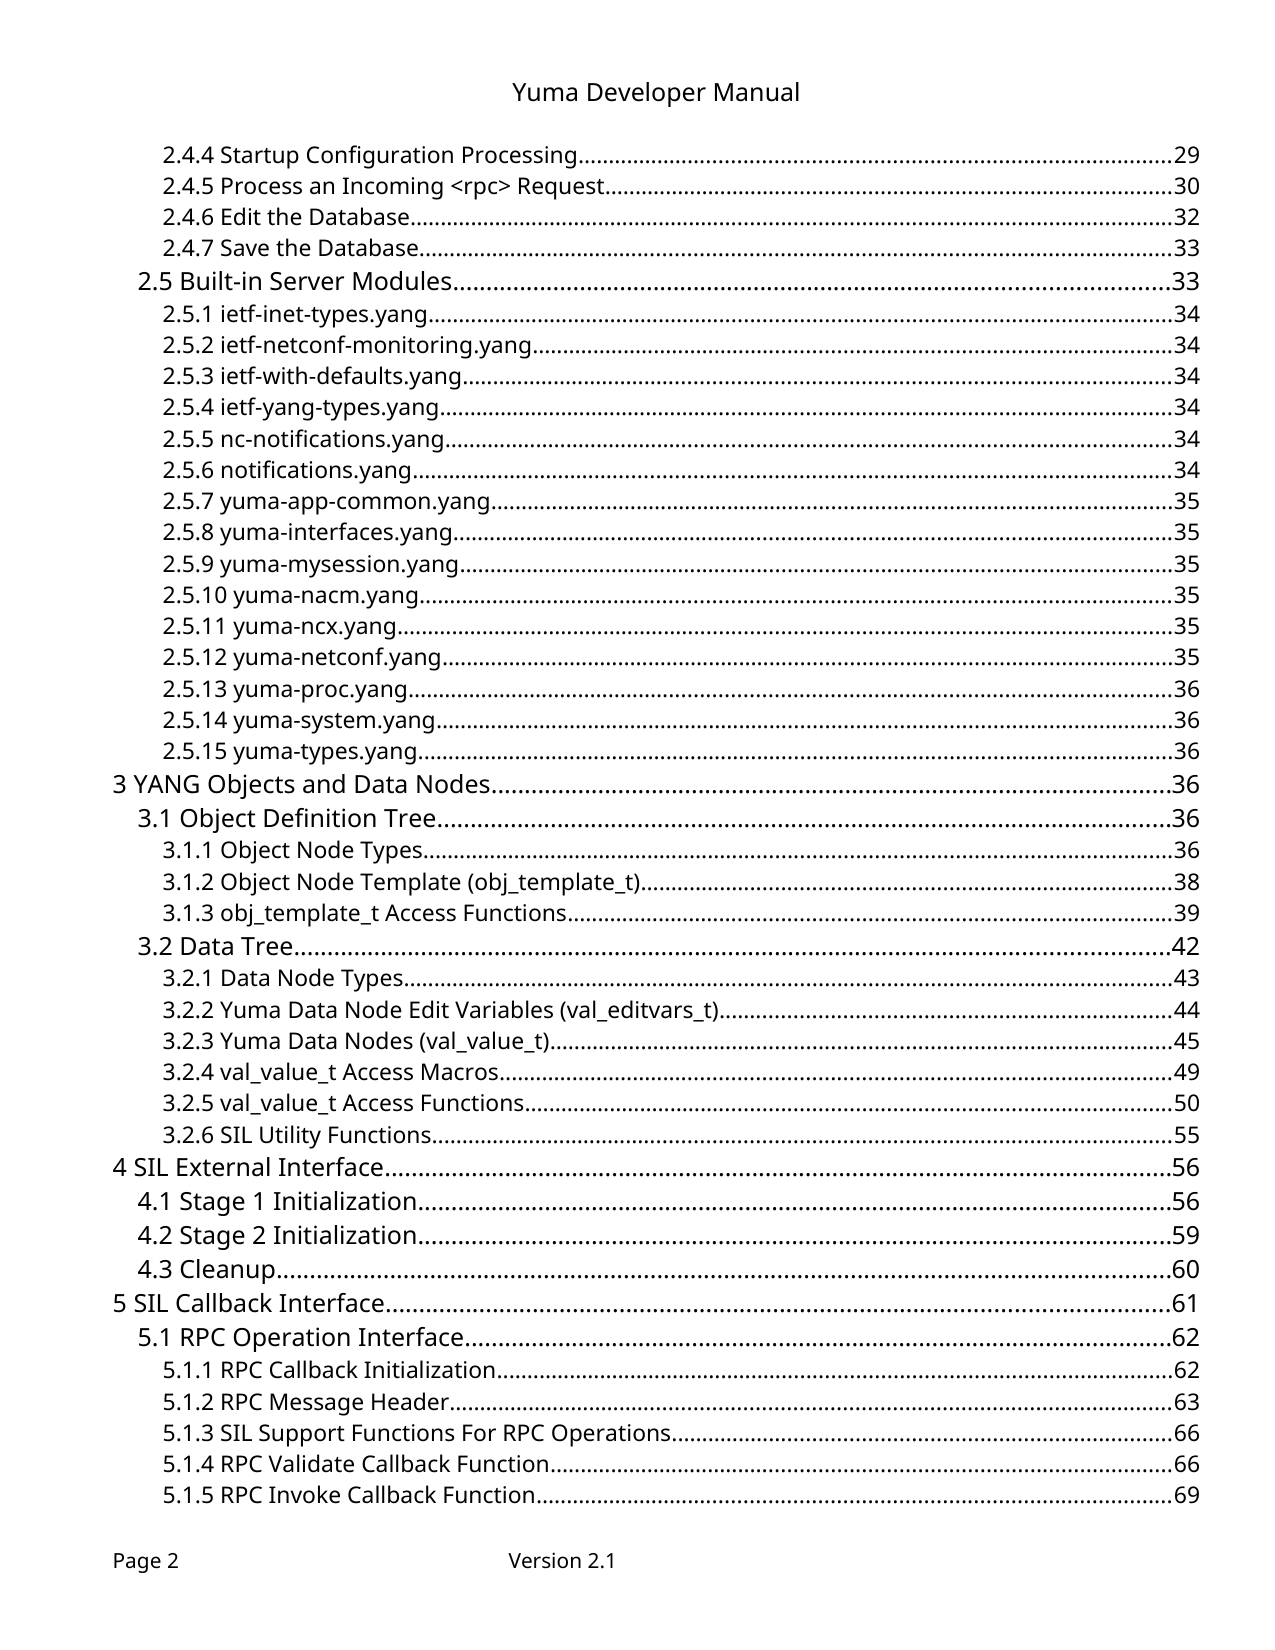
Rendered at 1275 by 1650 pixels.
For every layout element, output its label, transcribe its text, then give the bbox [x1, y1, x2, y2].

text 3.2 Data Tree 42 [137, 928, 1200, 962]
text 5.1 RPC Operation Interface 62 [137, 1320, 1200, 1354]
text 2.5 Built-in Server Modules 33 [137, 263, 1200, 298]
text 2.5.10 yuma-nacm.yang 35 [162, 579, 1200, 610]
text 5.1.2 RPC Message Header 63 [162, 1385, 1200, 1417]
text 5 SIL Callback Interface 61 [112, 1286, 1200, 1320]
text 3.1.2 Object Node Template (obj_template_t) 38 [162, 866, 1200, 897]
text 5.1.4 RPC Validate Callback Function 66 [162, 1448, 1200, 1479]
text 3.1.1 Object Node Types 36 [162, 834, 1200, 866]
text 3.2.5 val_value_t Access Functions 50 [162, 1087, 1200, 1118]
text 2.5.8 yuma-interfaces.yang 35 [162, 516, 1200, 548]
text 3.1.3 obj_template_t Access Functions 39 [162, 897, 1200, 928]
text 2.5.13 yuma-proc.yang 36 [162, 673, 1200, 704]
text 2.5.12 yuma-netconf.yang 35 [162, 641, 1200, 673]
text 2.5.5 nc-notifications.yang 34 [162, 423, 1200, 454]
text 3.2.4 val_value_t Access Macros 49 [162, 1056, 1200, 1087]
text 3.1 Object Definition Tree 36 [137, 800, 1200, 834]
text 5.1.3 SIL Support Functions For RPC Operations 66 [162, 1417, 1200, 1448]
text 2.5.2 ietf-netconf-monitoring.yang 34 [162, 329, 1200, 360]
text 4.2 Stage 2 Initialization 59 [137, 1218, 1200, 1252]
text 2.5.4 ietf-yang-types.yang 34 [162, 391, 1200, 423]
text 3.2.3 Yuma Data Nodes (val_value_t) 45 [162, 1025, 1200, 1056]
text 5.1.1 RPC Callback Initialization 62 [162, 1354, 1200, 1385]
text 2.5.9 yuma-mysession.yang 35 [162, 548, 1200, 579]
text 3.2.6 SIL Utility Functions 55 [162, 1118, 1200, 1150]
text 3.2.1 Data Node Types 43 [162, 962, 1200, 993]
text 4.3 Cleanup 60 [137, 1252, 1200, 1286]
text 2.5.15 yuma-types.yang 36 [162, 735, 1200, 766]
text 5.1.5 RPC Invoke Callback Function 69 [162, 1479, 1200, 1510]
text 2.5.11 yuma-ncx.yang 35 [162, 610, 1200, 641]
text 2.4.4 Startup Configuration Processing 29 [162, 138, 1200, 170]
text 2.5.3 ietf-with-defaults.yang 34 [162, 360, 1200, 391]
text 2.5.1 ietf-inet-types.yang 34 [162, 298, 1200, 329]
text 3.2.2 Yuma Data Node Edit Variables (val_editvars_t) 44 [162, 993, 1200, 1025]
text 2.5.6 notifications.yang 34 [162, 454, 1200, 485]
text 2.4.6 Edit the Database 32 [162, 201, 1200, 232]
text 4 SIL External Interface 56 [112, 1150, 1200, 1184]
text 4.1 Stage 1 Initialization 56 [137, 1184, 1200, 1218]
text 2.5.7 yuma-app-common.yang 35 [162, 485, 1200, 516]
text 2.4.7 Save the Database 33 [162, 232, 1200, 263]
text 2.5.14 yuma-system.yang 36 [162, 704, 1200, 735]
text 2.4.5 Process an Incoming <rpc> Request 30 [162, 170, 1200, 201]
text 3 YANG Objects and Data Nodes 36 [112, 766, 1200, 800]
